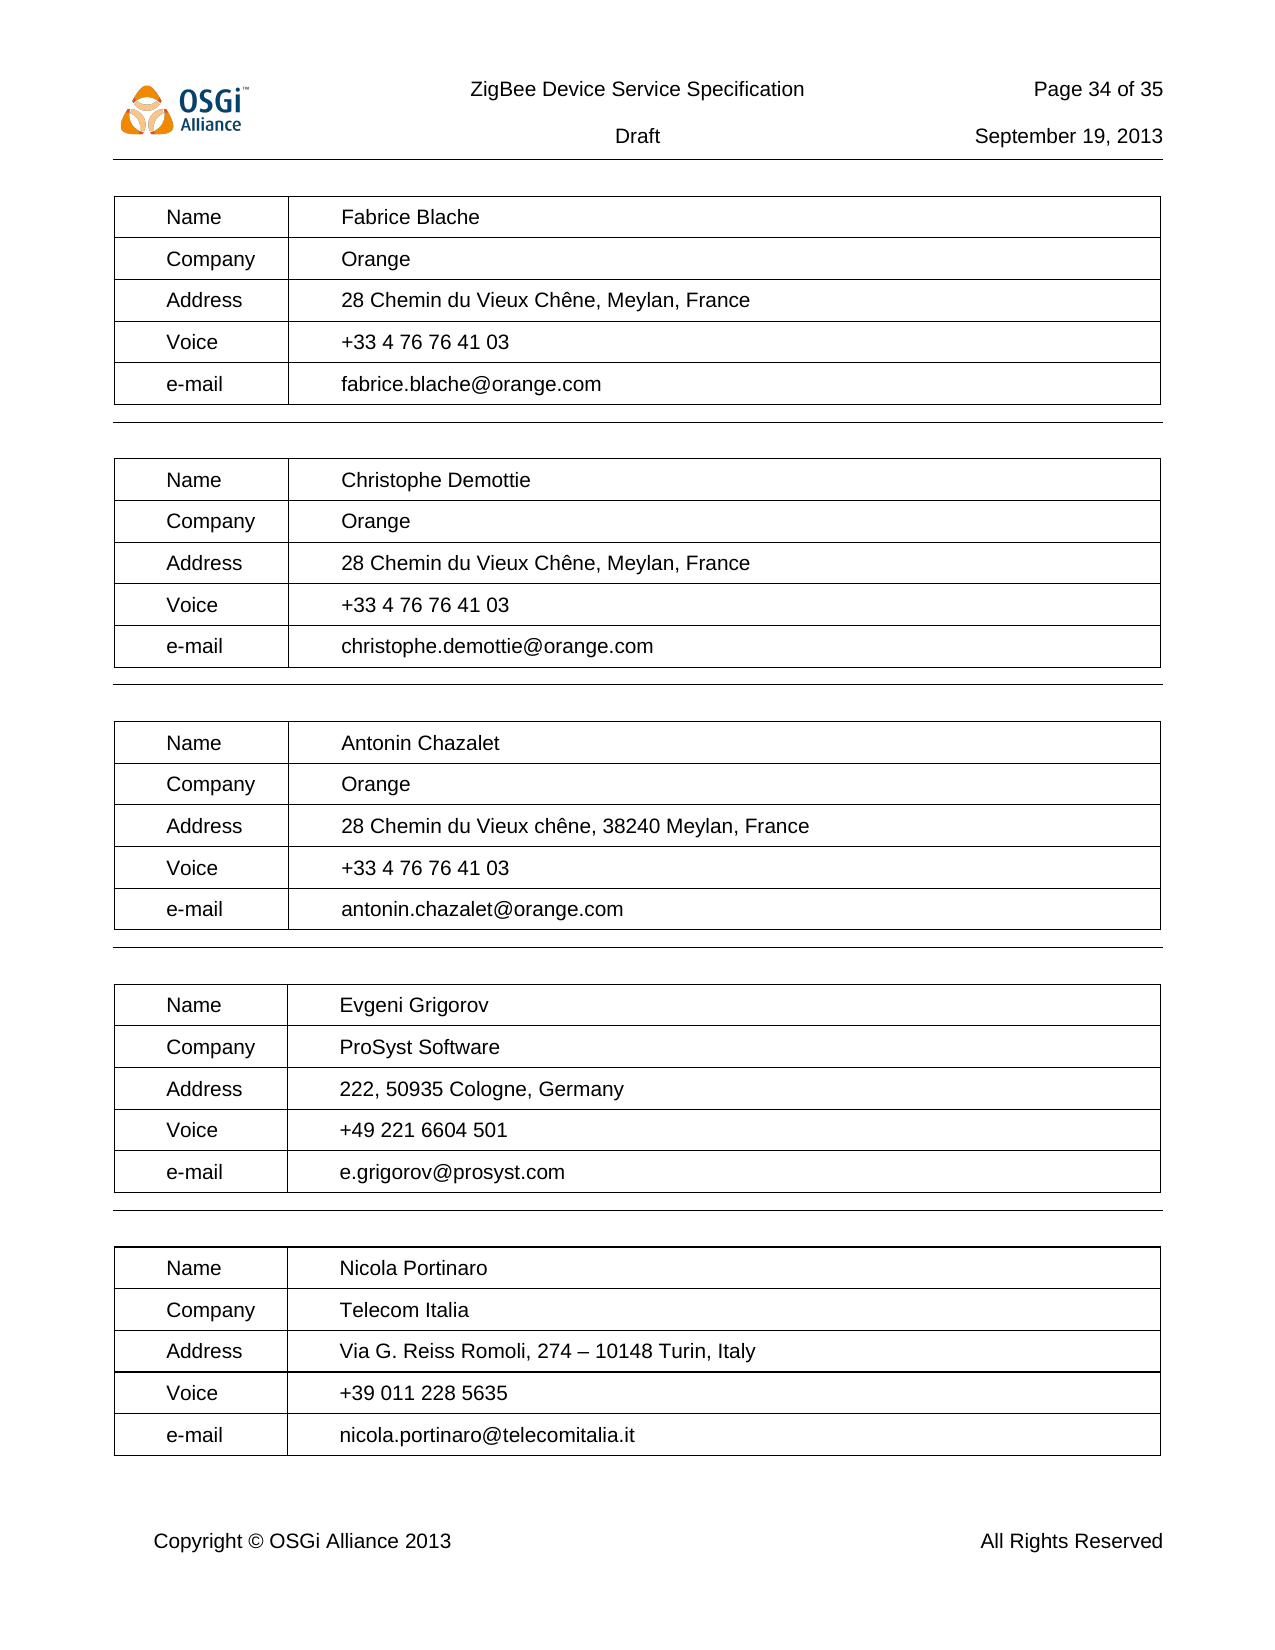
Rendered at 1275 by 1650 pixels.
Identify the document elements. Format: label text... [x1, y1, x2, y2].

table_cell e-mail [115, 889, 288, 929]
table_cell Voice [115, 847, 288, 888]
table_cell Orange [289, 501, 1160, 542]
table_cell Address [115, 1068, 287, 1109]
table_header Name [115, 722, 288, 763]
table_header Name [115, 985, 287, 1025]
table_header Antonin Chazalet [289, 722, 1160, 763]
table_header Name [115, 459, 288, 500]
table_cell fabrice.blache@orange.com [289, 363, 1160, 404]
table_cell Address [115, 543, 288, 583]
table_cell Address [115, 1331, 287, 1371]
table_cell Voice [115, 1373, 287, 1413]
table_cell Via G. Reiss Romoli, 274 – 10148 Turin, Italy [288, 1331, 1160, 1371]
table_header Christophe Demottie [289, 459, 1160, 500]
table_cell Address [115, 805, 288, 846]
table_cell Voice [115, 322, 288, 362]
table_cell Company [115, 1289, 287, 1330]
table_cell e-mail [115, 626, 288, 667]
table_cell Address [115, 280, 288, 321]
table_cell ProSyst Software [288, 1026, 1160, 1067]
table_cell Orange [289, 764, 1160, 804]
table_cell e-mail [115, 363, 288, 404]
table_cell nicola.portinaro@telecomitalia.it [288, 1414, 1160, 1455]
table_header Name [115, 1248, 287, 1288]
table_header Fabrice Blache [289, 197, 1160, 237]
table_cell e-mail [115, 1414, 287, 1455]
table_cell 28 Chemin du Vieux Chêne, Meylan, France [289, 543, 1160, 583]
table_header Nicola Portinaro [288, 1248, 1160, 1288]
table_cell Telecom Italia [288, 1289, 1160, 1330]
table_cell +33 4 76 76 41 03 [289, 322, 1160, 362]
table_header Name [115, 197, 288, 237]
table_header Evgeni Grigorov [288, 985, 1160, 1025]
table_cell +39 011 228 5635 [288, 1373, 1160, 1413]
table_cell 28 Chemin du Vieux Chêne, Meylan, France [289, 280, 1160, 321]
picture [113, 78, 257, 142]
table_cell Voice [115, 1110, 287, 1150]
table_cell +49 221 6604 501 [288, 1110, 1160, 1150]
table_cell antonin.chazalet@orange.com [289, 889, 1160, 929]
table_cell Company [115, 238, 288, 279]
table_cell Company [115, 764, 288, 804]
table_cell Orange [289, 238, 1160, 279]
table_cell +33 4 76 76 41 03 [289, 584, 1160, 625]
table_cell e.grigorov@prosyst.com [288, 1151, 1160, 1192]
table_cell Company [115, 1026, 287, 1067]
table_cell Voice [115, 584, 288, 625]
table_cell e-mail [115, 1151, 287, 1192]
table_cell christophe.demottie@orange.com [289, 626, 1160, 667]
table_cell 222, 50935 Cologne, Germany [288, 1068, 1160, 1109]
table_cell +33 4 76 76 41 03 [289, 847, 1160, 888]
table_cell 28 Chemin du Vieux chêne, 38240 Meylan, France [289, 805, 1160, 846]
table_cell Company [115, 501, 288, 542]
